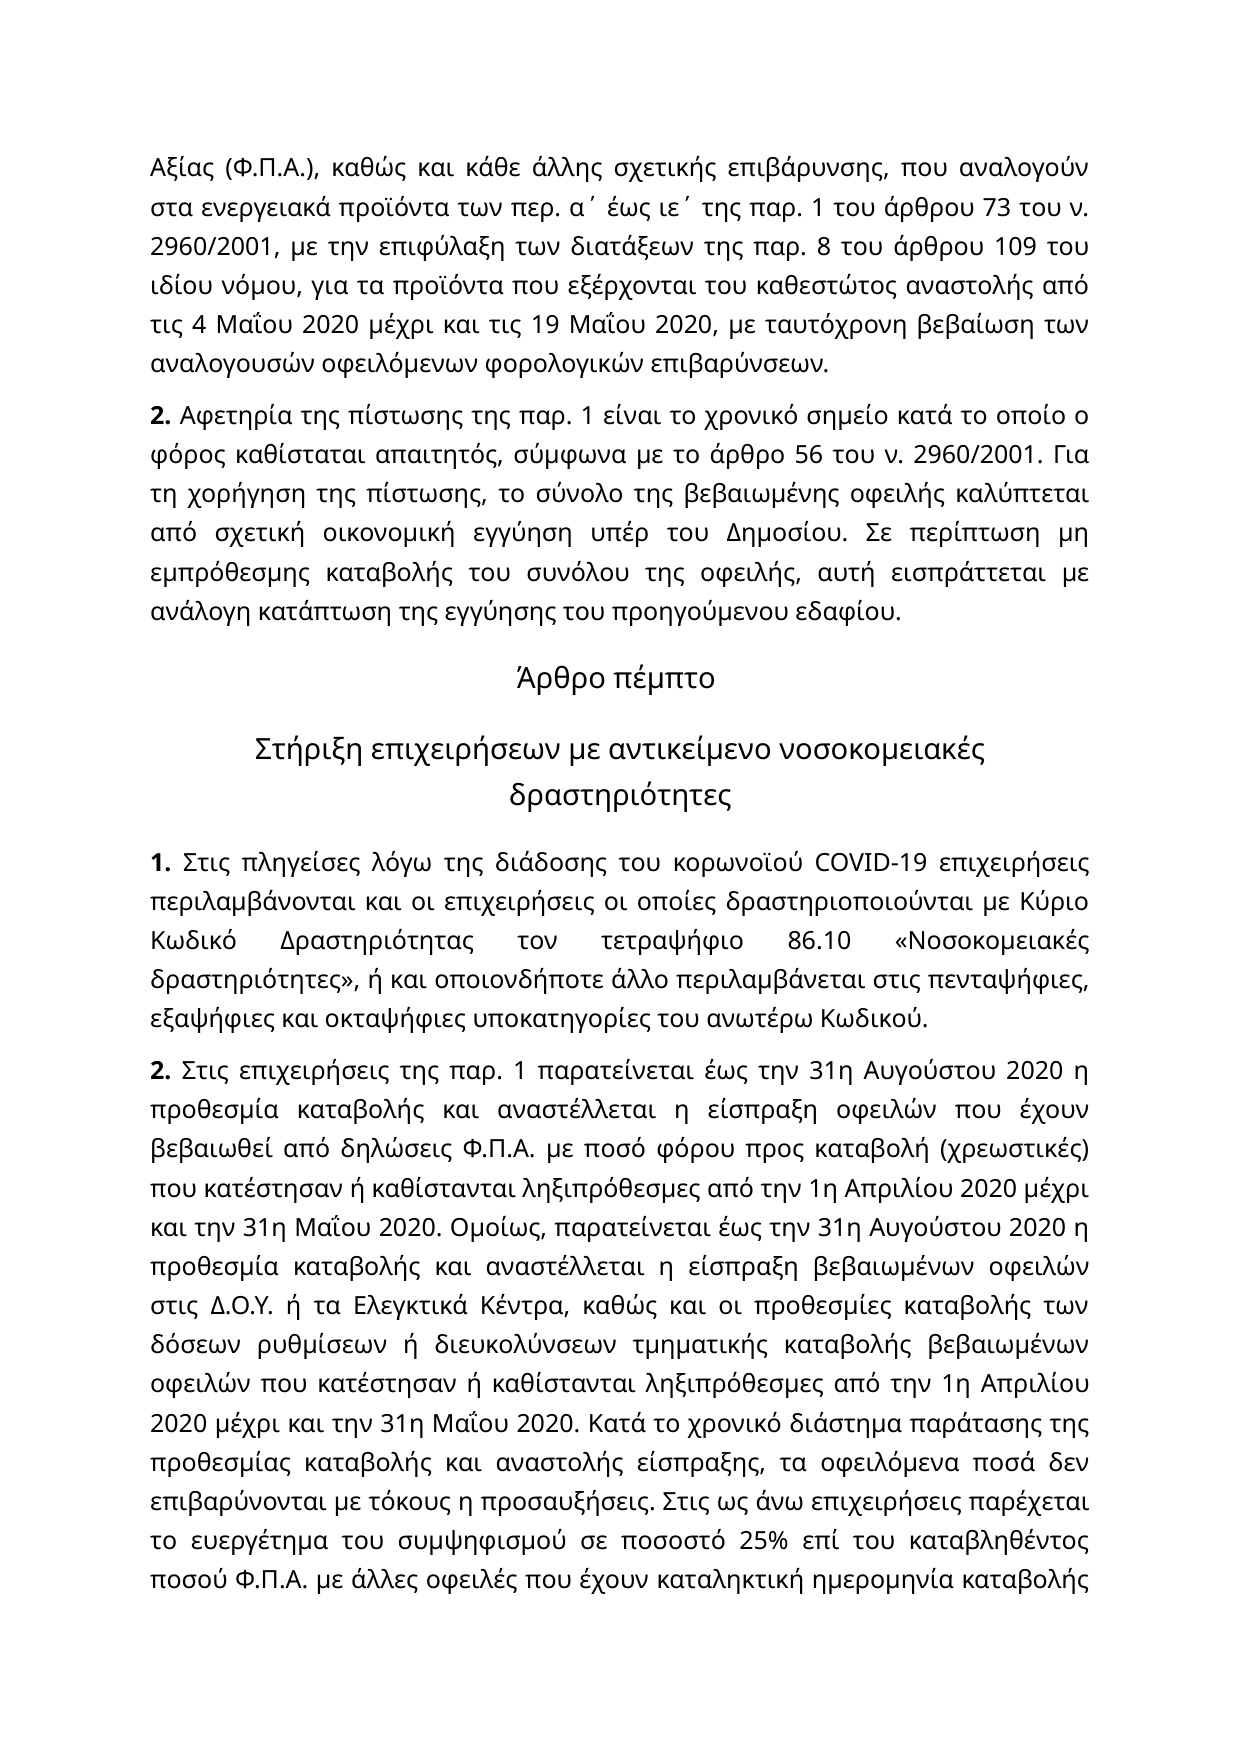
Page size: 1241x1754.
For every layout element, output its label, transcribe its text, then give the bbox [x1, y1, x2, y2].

text 2. Στις επιχειρήσεις της παρ. 1 παρατείνεται έως την 31η Αυγούστου 2020 η προθεσμία καταβολής και αναστέλλεται η είσπραξη οφειλών που έχουν βεβαιωθεί από δηλώσεις Φ.Π.Α. με ποσό φόρου προς καταβολή (χρεωστικές) που κατέστησαν ή καθίστανται ληξιπρόθεσμες από την 1η Απριλίου 2020 μέχρι και την 31η Μαΐου 2020. Ομοίως, παρατείνεται έως την 31η Αυγούστου 2020 η προθεσμία καταβολής και αναστέλλεται η είσπραξη βεβαιωμένων οφειλών στις Δ.Ο.Υ. ή τα Ελεγκτικά Κέντρα, καθώς και οι προθεσμίες καταβολής των δόσεων ρυθμίσεων ή διευκολύνσεων τμηματικής καταβολής βεβαιωμένων οφειλών που κατέστησαν ή καθίστανται ληξιπρόθεσμες από την 1η Απριλίου 2020 μέχρι και την 31η Μαΐου 2020. Κατά το χρονικό διάστημα παράτασης της προθεσμίας καταβολής και αναστολής είσπραξης, τα οφειλόμενα ποσά δεν επιβαρύνονται με τόκους η προσαυξήσεις. Στις ως άνω επιχειρήσεις παρέχεται το ευεργέτημα του συμψηφισμού σε ποσοστό 25% επί του καταβληθέντος ποσού Φ.Π.Α. με άλλες οφειλές που έχουν καταληκτική ημερομηνία καταβολής [150, 1053, 1090, 1596]
text Αξίας (Φ.Π.Α.), καθώς και κάθε άλλης σχετικής επιβάρυνσης, που αναλογούν στα ενεργειακά προϊόντα των περ. α΄ έως ιε΄ της παρ. 1 του άρθρου 73 του ν. 2960/2001, με την επιφύλαξη των διατάξεων της παρ. 8 του άρθρου 109 του ιδίου νόμου, για τα προϊόντα που εξέρχονται του καθεστώτος αναστολής από τις 4 Μαΐου 2020 μέχρι και τις 19 Μαΐου 2020, με ταυτόχρονη βεβαίωση των αναλογουσών οφειλόμενων φορολογικών επιβαρύνσεων. [150, 150, 1090, 380]
text 1. Στις πληγείσες λόγω της διάδοσης του κορωνοϊού COVID-19 επιχειρήσεις περιλαμβάνονται και οι επιχειρήσεις οι οποίες δραστηριοποιούνται με Κύριο Κωδικό Δραστηριότητας τον τετραψήφιο 86.10 «Νοσοκομειακές δραστηριότητες», ή και οποιονδήποτε άλλο περιλαμβάνεται στις πενταψήφιες, εξαψήφιες και οκταψήφιες υποκατηγορίες του ανωτέρω Κωδικού. [150, 844, 1090, 1035]
text 2. Αφετηρία της πίστωσης της παρ. 1 είναι το χρονικό σημείο κατά το οποίο ο φόρος καθίσταται απαιτητός, σύμφωνα με το άρθρο 56 του ν. 2960/2001. Για τη χορήγηση της πίστωσης, το σύνολο της βεβαιωμένης οφειλής καλύπτεται από σχετική οικονομική εγγύηση υπέρ του Δημοσίου. Σε περίπτωση μη εμπρόθεσμης καταβολής του συνόλου της οφειλής, αυτή εισπράττεται με ανάλογη κατάπτωση της εγγύησης του προηγούμενου εδαφίου. [150, 397, 1090, 627]
subtitle Στήριξη επιχειρήσεων με αντικείμενο νοσοκομειακές δραστηριότητες [150, 728, 1090, 813]
subtitle Άρθρο πέμπτο [150, 657, 1090, 697]
